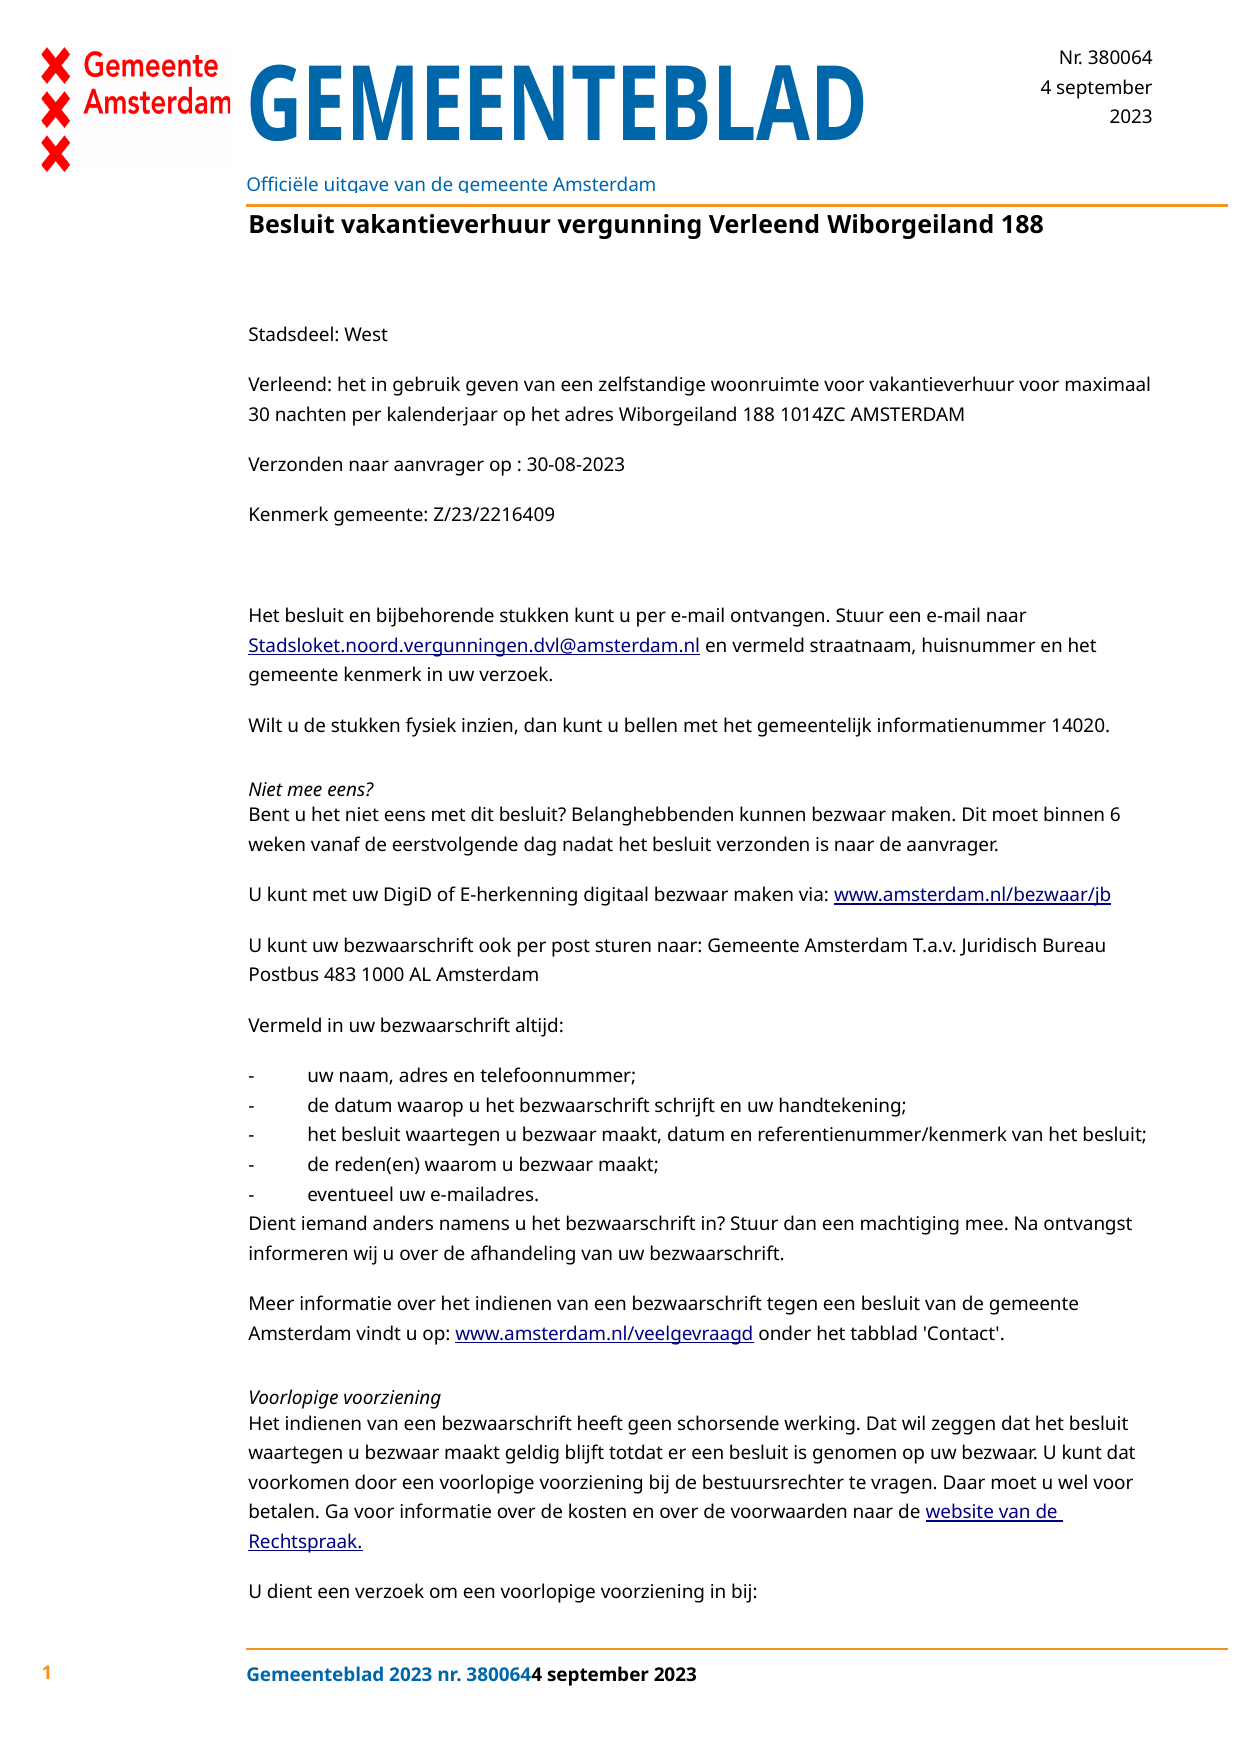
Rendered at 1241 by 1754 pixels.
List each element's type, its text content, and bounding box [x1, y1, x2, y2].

text Dient iemand anders namens u het bezwaarschrift in? Stuur dan een machtiging mee. Na ontvangst informeren wij u over de afhandeling van uw bezwaarschrift. [248, 1210, 1152, 1266]
list de reden(en) waarom u bezwaar maakt; [248, 1151, 1152, 1177]
text Bent u het niet eens met dit besluit? Belanghebbenden kunnen bezwaar maken. Dit moet binnen 6 weken vanaf de eerstvolgende dag nadat het besluit verzonden is naar de aanvrager. [248, 802, 1152, 857]
text U kunt met uw DigiD of E-herkenning digitaal bezwaar maken via: www.amsterdam.nl/bezwaar/jb [248, 882, 1152, 907]
text Het indienen van een bezwaarschrift heeft geen schorsende werking. Dat wil zeggen dat het besluit waartegen u bezwaar maakt geldig blijft totdat er een besluit is genomen op uw bezwaar. U kunt dat voorkomen door een voorlopige voorziening bij de bestuursrechter te vragen. Daar moet u wel voor betalen. Ga voor informatie over de kosten en over de voorwaarden naar de website van de Rechtspraak. [248, 1410, 1152, 1554]
text U dient een verzoek om een voorlopige voorziening in bij: [248, 1578, 1152, 1604]
text Niet mee eens? [248, 776, 1152, 802]
text Vermeld in uw bezwaarschrift altijd: [248, 1012, 1152, 1038]
list uw naam, adres en telefoonnummer; [248, 1062, 1152, 1088]
list het besluit waartegen u bezwaar maakt, datum en referentienummer/kenmerk van het besluit; [248, 1122, 1152, 1147]
text Meer informatie over het indienen van een bezwaarschrift tegen een besluit van de gemeente Amsterdam vindt u op: www.amsterdam.nl/veelgevraagd onder het tabblad 'Contact'. [248, 1290, 1152, 1346]
picture [41, 47, 231, 172]
text U kunt uw bezwaarschrift ook per post sturen naar: Gemeente Amsterdam T.a.v. Juridisch Bureau Postbus 483 1000 AL Amsterdam [248, 932, 1152, 987]
text Verleend: het in gebruik geven van een zelfstandige woonruimte voor vakantieverhuur voor maximaal 30 nachten per kalenderjaar op het adres Wiborgeiland 188 1014ZC AMSTERDAM [248, 371, 1152, 426]
text Het besluit en bijbehorende stukken kunt u per e-mail ontvangen. Stuur een e-mail naar Stadsloket.noord.vergunningen.dvl@amsterdam.nl en vermeld straatnaam, huisnummer en het gemeente kenmerk in uw verzoek. [248, 602, 1152, 687]
text Kenmerk gemeente: Z/23/2216409 [248, 502, 1152, 527]
text Wilt u de stukken fysiek inzien, dan kunt u bellen met het gemeentelijk informatienummer 14020. [248, 712, 1152, 738]
text Stadsdeel: West [248, 321, 1152, 346]
list eventueel uw e-mailadres. [248, 1181, 1152, 1207]
text Voorlopige voorziening [248, 1384, 1152, 1410]
text Besluit vakantieverhuur vergunning Verleend Wiborgeiland 188 [248, 207, 1152, 241]
list de datum waarop u het bezwaarschrift schrijft en uw handtekening; [248, 1092, 1152, 1118]
text Verzonden naar aanvrager op : 30-08-2023 [248, 451, 1152, 477]
